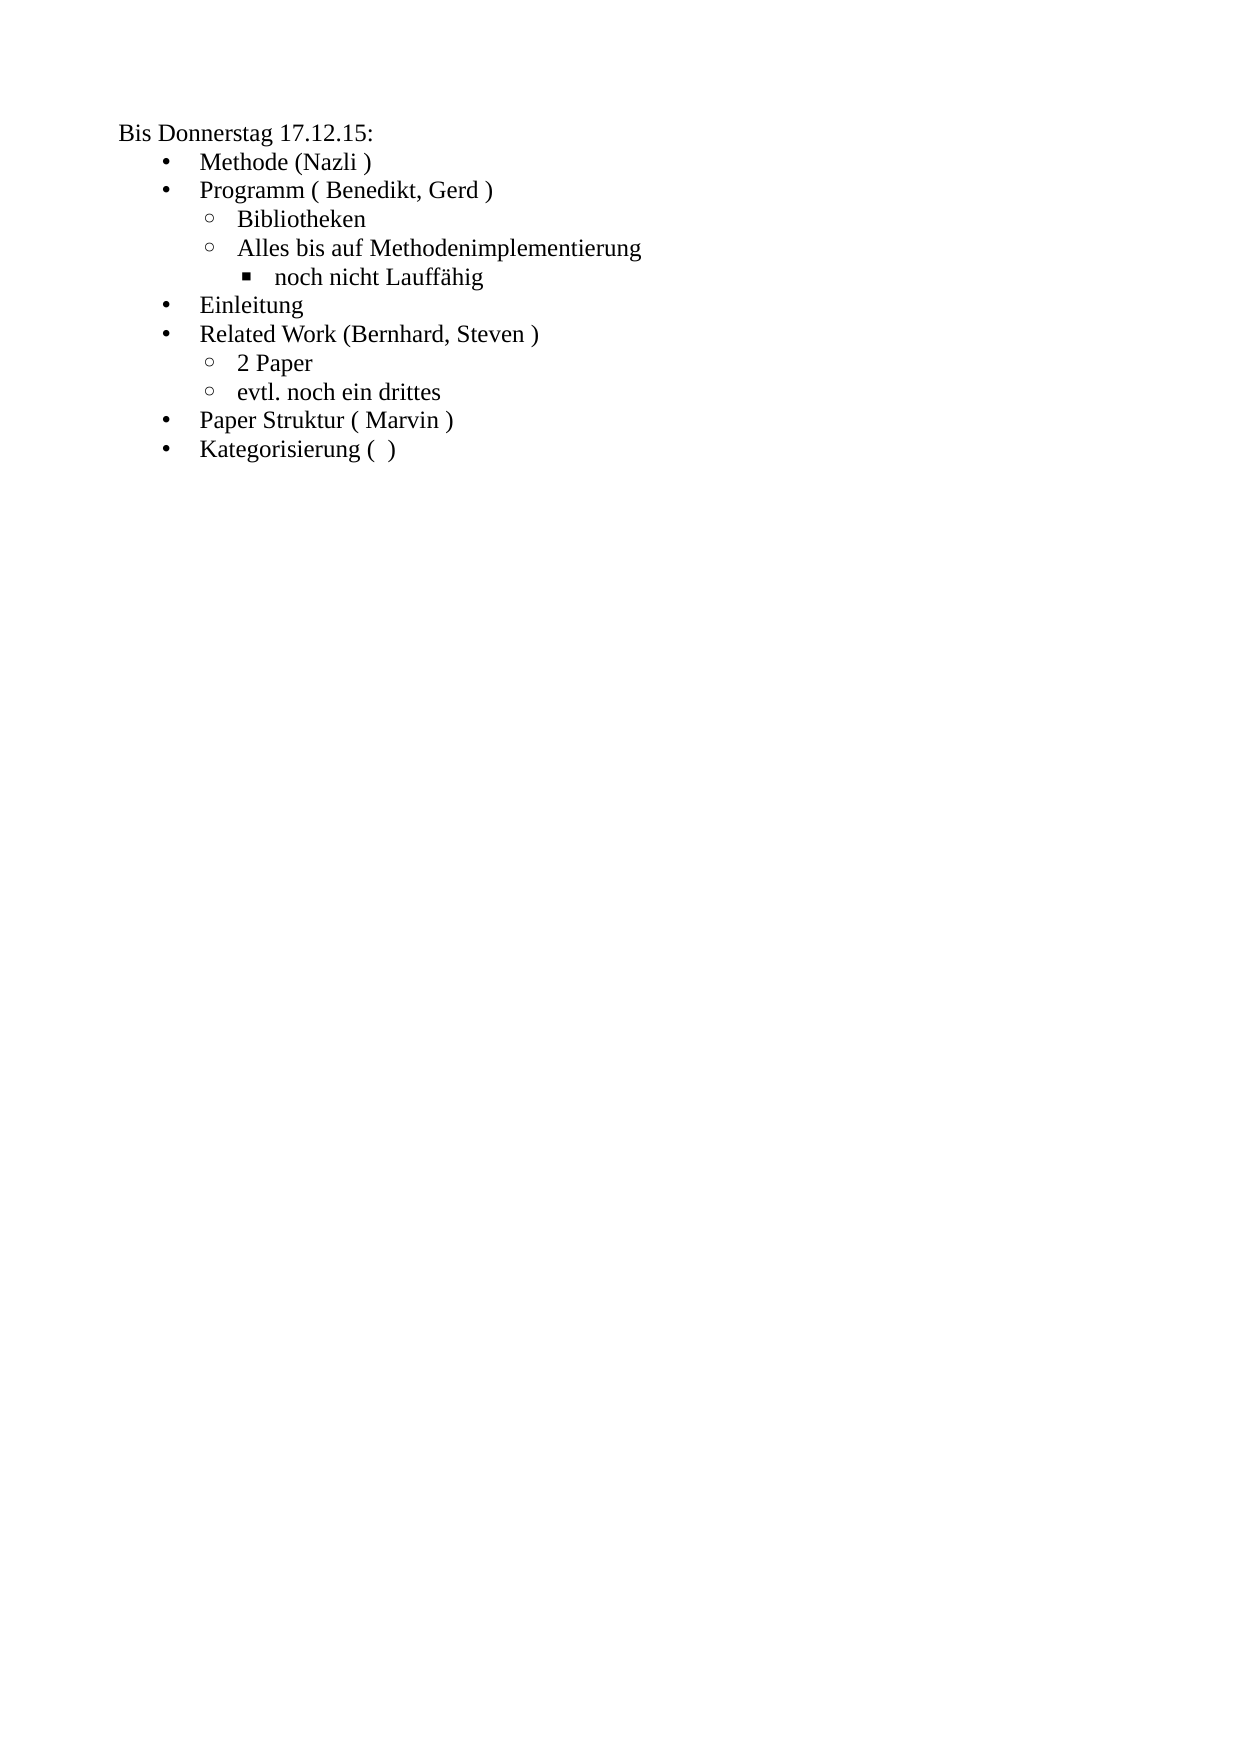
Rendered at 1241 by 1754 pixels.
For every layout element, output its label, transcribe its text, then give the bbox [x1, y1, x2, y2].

list Related Work (Bernhard, Steven ) [162, 319, 1122, 348]
list evtl. noch ein drittes [199, 377, 1122, 406]
list noch nicht Lauffähig [237, 262, 1122, 291]
list Kategorisierung ( ) [162, 434, 1122, 463]
list Paper Struktur ( Marvin ) [162, 406, 1122, 434]
text Bis Donnerstag 17.12.15: [118, 118, 1122, 147]
list Methode (Nazli ) [162, 147, 1122, 176]
list Einleitung [162, 291, 1122, 319]
list 2 Paper [199, 348, 1122, 377]
list Bibliotheken [199, 204, 1122, 233]
list Programm ( Benedikt, Gerd ) [162, 176, 1122, 204]
list Alles bis auf Methodenimplementierung [199, 233, 1122, 262]
